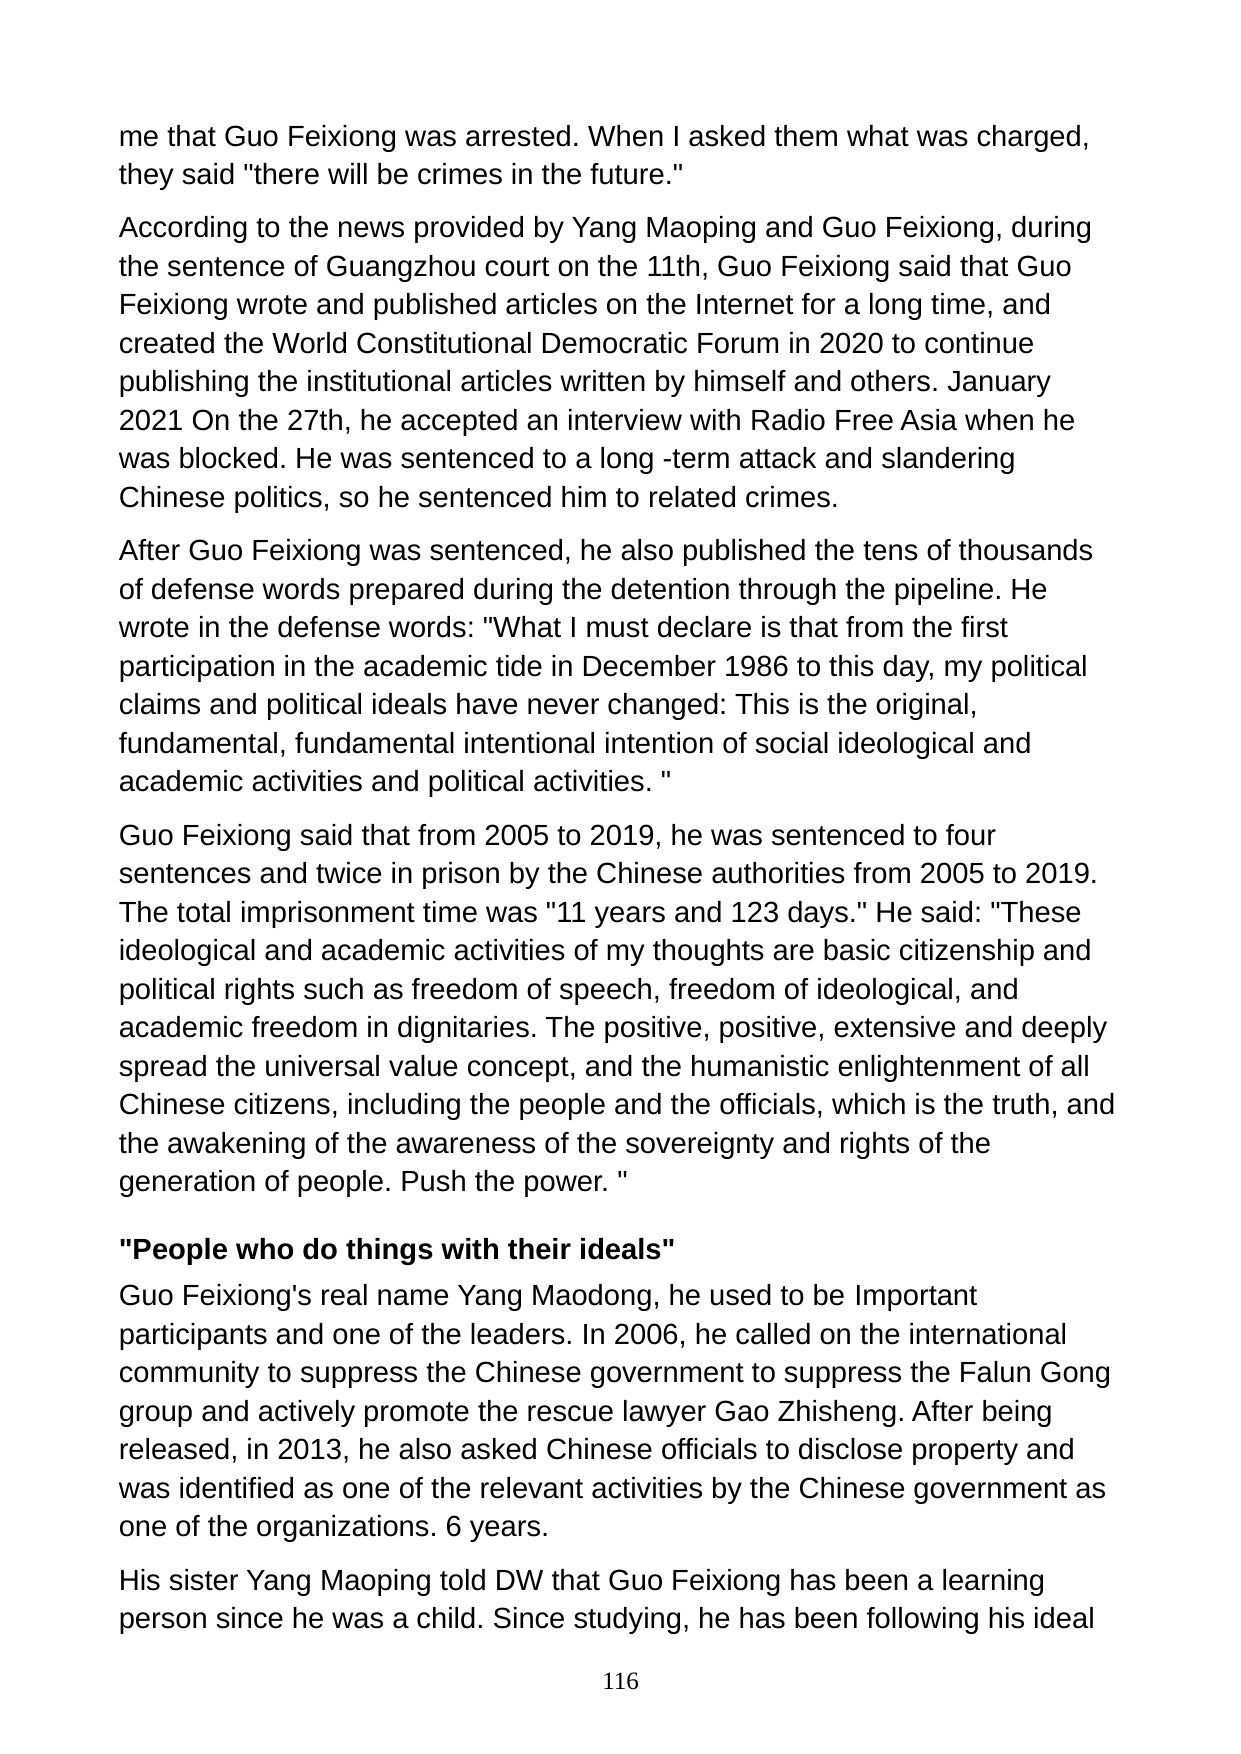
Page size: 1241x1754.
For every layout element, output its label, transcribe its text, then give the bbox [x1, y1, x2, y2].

text After Guo Feixiong was sentenced, he also published the tens of thousands of defense words prepared during the detention through the pipeline. He wrote in the defense words: "What I must declare is that from the first participation in the academic tide in December 1986 to this day, my political claims and political ideals have never changed: This is the original, fundamental, fundamental intentional intention of social ideological and academic activities and political activities. " [118, 533, 1122, 798]
text His sister Yang Maoping told DW that Guo Feixiong has been a learning person since he was a child. Since studying, he has been following his ideal [118, 1562, 1122, 1634]
text According to the news provided by Yang Maoping and Guo Feixiong, during the sentence of Guangzhou court on the 11th, Guo Feixiong said that Guo Feixiong wrote and published articles on the Internet for a long time, and created the World Constitutional Democratic Forum in 2020 to continue publishing the institutional articles written by himself and others. January 2021 On the 27th, he accepted an interview with Radio Free Asia when he was blocked. He was sentenced to a long -term attack and slandering Chinese politics, so he sentenced him to related crimes. [118, 210, 1122, 513]
text Guo Feixiong said that from 2005 to 2019, he was sentenced to four sentences and twice in prison by the Chinese authorities from 2005 to 2019. The total imprisonment time was "11 years and 123 days." He said: "These ideological and academic activities of my thoughts are basic citizenship and political rights such as freedom of speech, freedom of ideological, and academic freedom in dignitaries. The positive, positive, extensive and deeply spread the universal value concept, and the humanistic enlightenment of all Chinese citizens, including the people and the officials, which is the truth, and the awakening of the awareness of the sovereignty and rights of the generation of people. Push the power. " [118, 817, 1122, 1198]
text Guo Feixiong's real name Yang Maodong, he used to be Important participants and one of the leaders. In 2006, he called on the international community to suppress the Chinese government to suppress the Falun Gong group and actively promote the rescue lawyer Gao Zhisheng. After being released, in 2013, he also asked Chinese officials to disclose property and was identified as one of the relevant activities by the Chinese government as one of the organizations. 6 years. [118, 1278, 1122, 1543]
text me that Guo Feixiong was arrested. When I asked them what was charged, they said "there will be crimes in the future." [118, 118, 1122, 191]
subtitle "People who do things with their ideals" [118, 1232, 1122, 1266]
